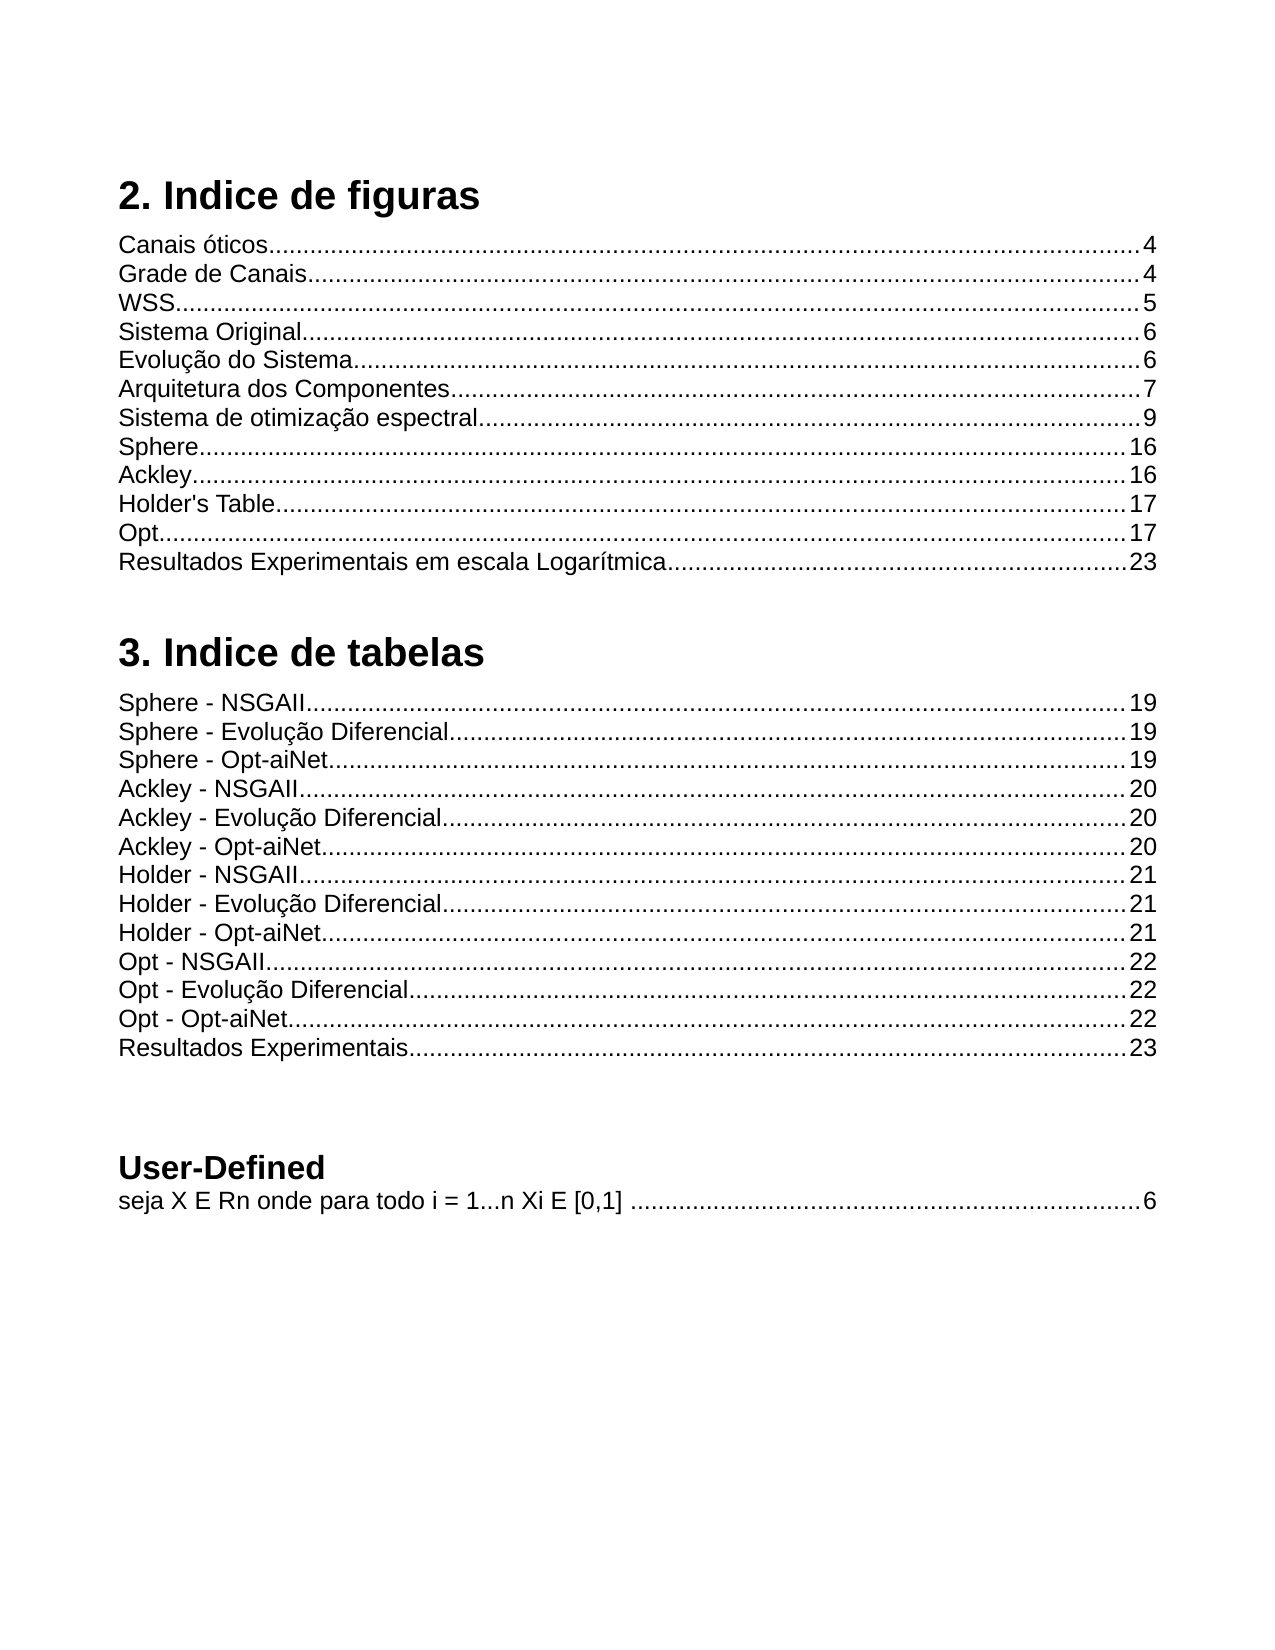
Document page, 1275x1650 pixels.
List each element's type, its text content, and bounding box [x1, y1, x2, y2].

text Sphere - NSGAII 19 [118, 688, 1157, 716]
text Holder - Opt-aiNet 21 [118, 918, 1157, 946]
text Ackley 16 [118, 460, 1157, 489]
text Holder - Evolução Diferencial 21 [118, 889, 1157, 918]
text Sphere - Opt-aiNet 19 [118, 745, 1157, 774]
text Ackley - NSGAII 20 [118, 774, 1157, 803]
text Sphere 16 [118, 432, 1157, 460]
subtitle User-Defined [118, 1148, 1157, 1186]
text Ackley - Opt-aiNet 20 [118, 831, 1157, 860]
text Sistema de otimização espectral 9 [118, 403, 1157, 432]
subtitle Indice de tabelas [118, 629, 1157, 675]
text Canais óticos 4 [118, 230, 1157, 259]
text Arquitetura dos Componentes 7 [118, 374, 1157, 403]
text Resultados Experimentais em escala Logarítmica 23 [118, 547, 1157, 575]
text Ackley - Evolução Diferencial 20 [118, 803, 1157, 831]
text Sistema Original 6 [118, 317, 1157, 345]
text Resultados Experimentais 23 [118, 1033, 1157, 1061]
text WSS 5 [118, 288, 1157, 317]
text seja X E Rn onde para todo i = 1...n Xi E [0,1] 6 [118, 1186, 1157, 1215]
text Sphere - Evolução Diferencial 19 [118, 716, 1157, 745]
text Evolução do Sistema 6 [118, 345, 1157, 374]
text Opt 17 [118, 518, 1157, 547]
text Grade de Canais 4 [118, 259, 1157, 288]
text Opt - NSGAII 22 [118, 946, 1157, 975]
text Holder - NSGAII 21 [118, 860, 1157, 889]
subtitle Indice de figuras [118, 172, 1157, 218]
text Opt - Opt-aiNet 22 [118, 1004, 1157, 1033]
text Opt - Evolução Diferencial 22 [118, 975, 1157, 1004]
text Holder's Table 17 [118, 489, 1157, 518]
